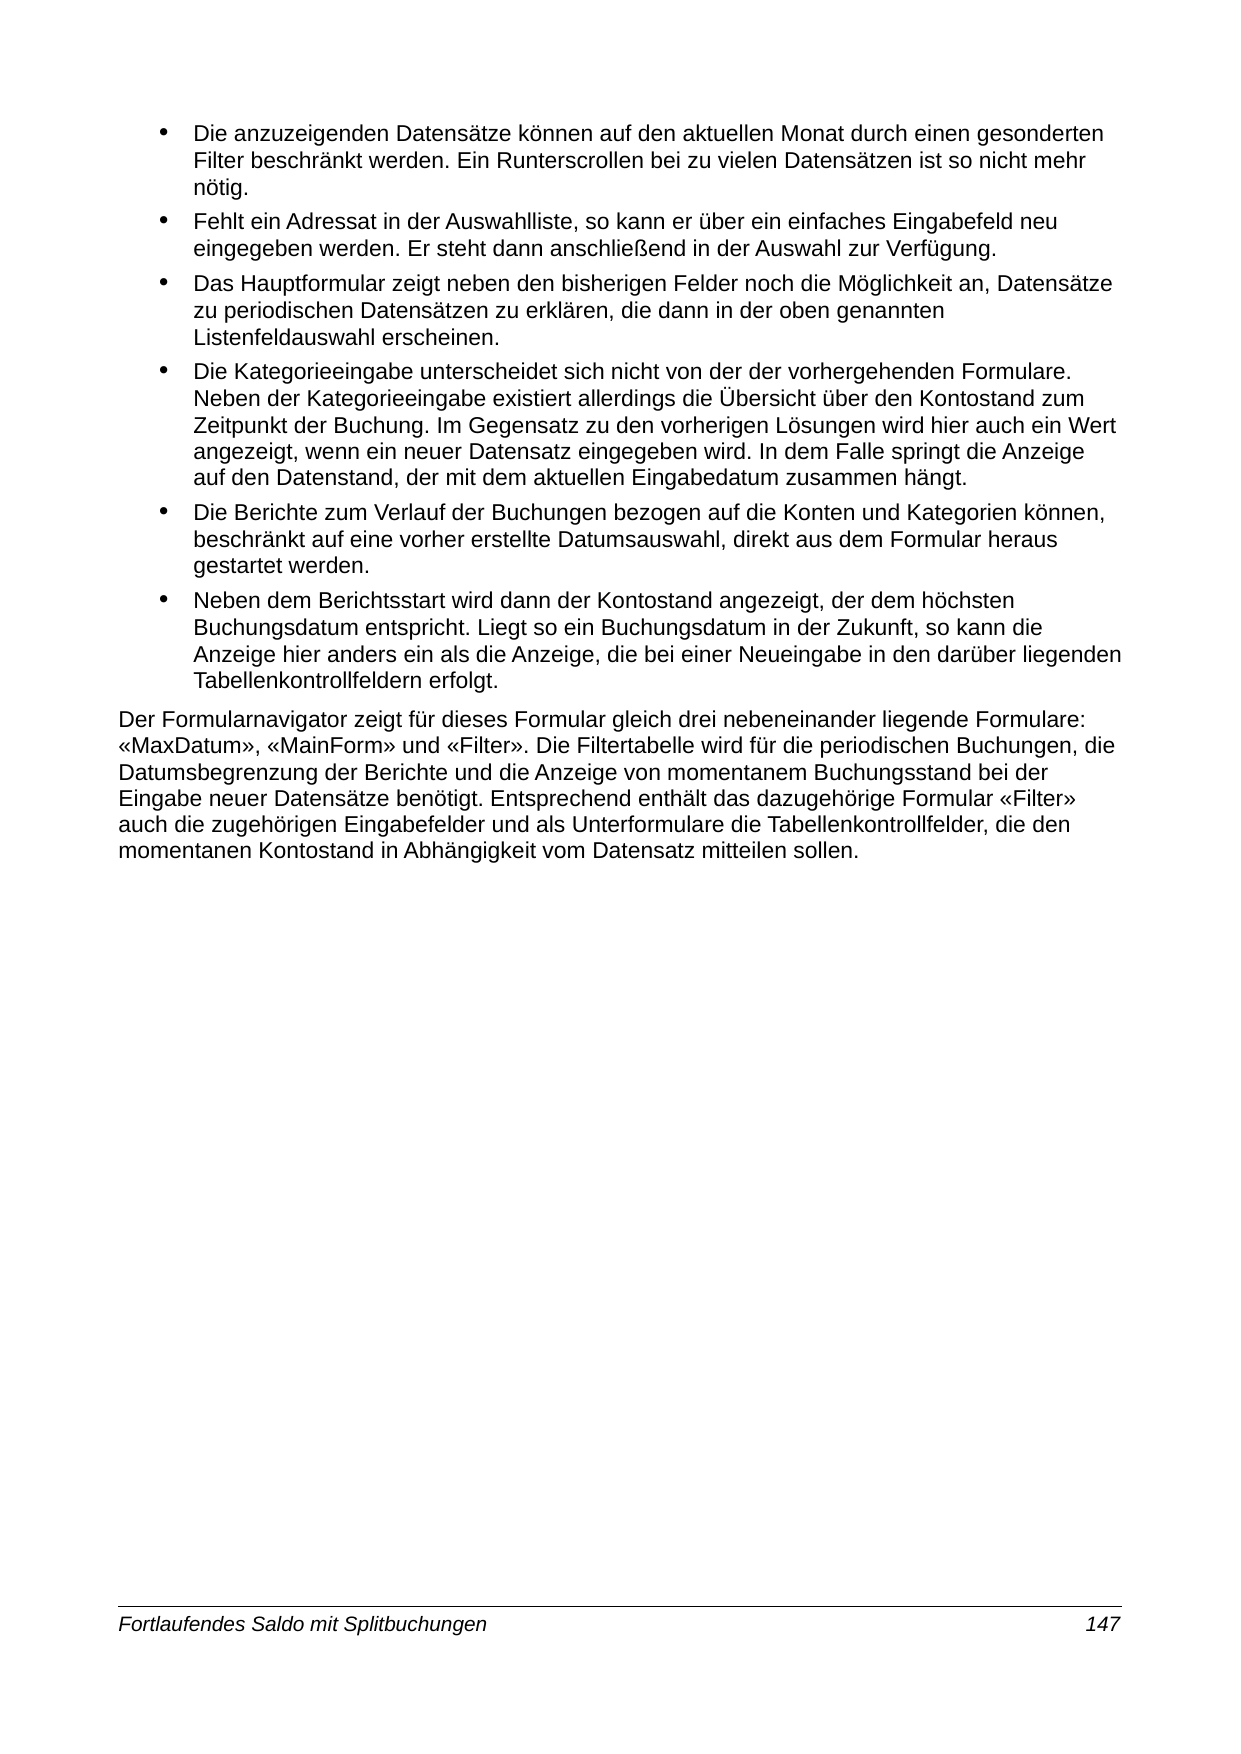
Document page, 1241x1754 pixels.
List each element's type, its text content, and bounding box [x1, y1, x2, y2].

list Die Kategorieeingabe unterscheidet sich nicht von der der vorhergehenden Formulare. Neben der Kategorieeingabe existiert allerdings die Übersicht über den Kontostand zum Zeitpunkt der Buchung. Im Gegensatz zu den vorherigen Lösungen wird hier auch ein Wert angezeigt, wenn ein neuer Datensatz eingegeben wird. In dem Falle springt die Anzeige auf den Datenstand, der mit dem aktuellen Eingabedatum zusammen hängt. [156, 356, 1122, 491]
text Der Formularnavigator zeigt für dieses Formular gleich drei nebeneinander liegende Formulare: «MaxDatum», «MainForm» und «Filter». Die Filtertabelle wird für die periodischen Buchungen, die Datumsbegrenzung der Berichte und die Anzeige von momentanem Buchungsstand bei der Eingabe neuer Datensätze benötigt. Entsprechend enthält das dazugehörige Formular «Filter» auch die zugehörigen Eingabefelder und als Unterformulare die Tabellenkontrollfelder, die den momentanen Kontostand in Abhängigkeit vom Datensatz mitteilen sollen. [118, 706, 1122, 864]
list Neben dem Berichtsstart wird dann der Kontostand angezeigt, der dem höchsten Buchungsdatum entspricht. Liegt so ein Buchungsdatum in der Zukunft, so kann die Anzeige hier anders ein als die Anzeige, die bei einer Neueingabe in den darüber liegenden Tabellenkontrollfeldern erfolgt. [156, 585, 1122, 693]
list Fehlt ein Adressat in der Auswahlliste, so kann er über ein einfaches Eingabefeld neu eingegeben werden. Er steht dann anschließend in der Auswahl zur Verfügung. [156, 206, 1122, 262]
list Die Berichte zum Verlauf der Buchungen bezogen auf die Konten und Kategorien können, beschränkt auf eine vorher erstellte Datumsauswahl, direkt aus dem Formular heraus gestartet werden. [156, 497, 1122, 579]
list Die anzuzeigenden Datensätze können auf den aktuellen Monat durch einen gesonderten Filter beschränkt werden. Ein Runterscrollen bei zu vielen Datensätzen ist so nicht mehr nötig. [156, 118, 1122, 200]
list Das Hauptformular zeigt neben den bisherigen Felder noch die Möglichkeit an, Datensätze zu periodischen Datensätzen zu erklären, die dann in der oben genannten Listenfeldauswahl erscheinen. [156, 268, 1122, 350]
